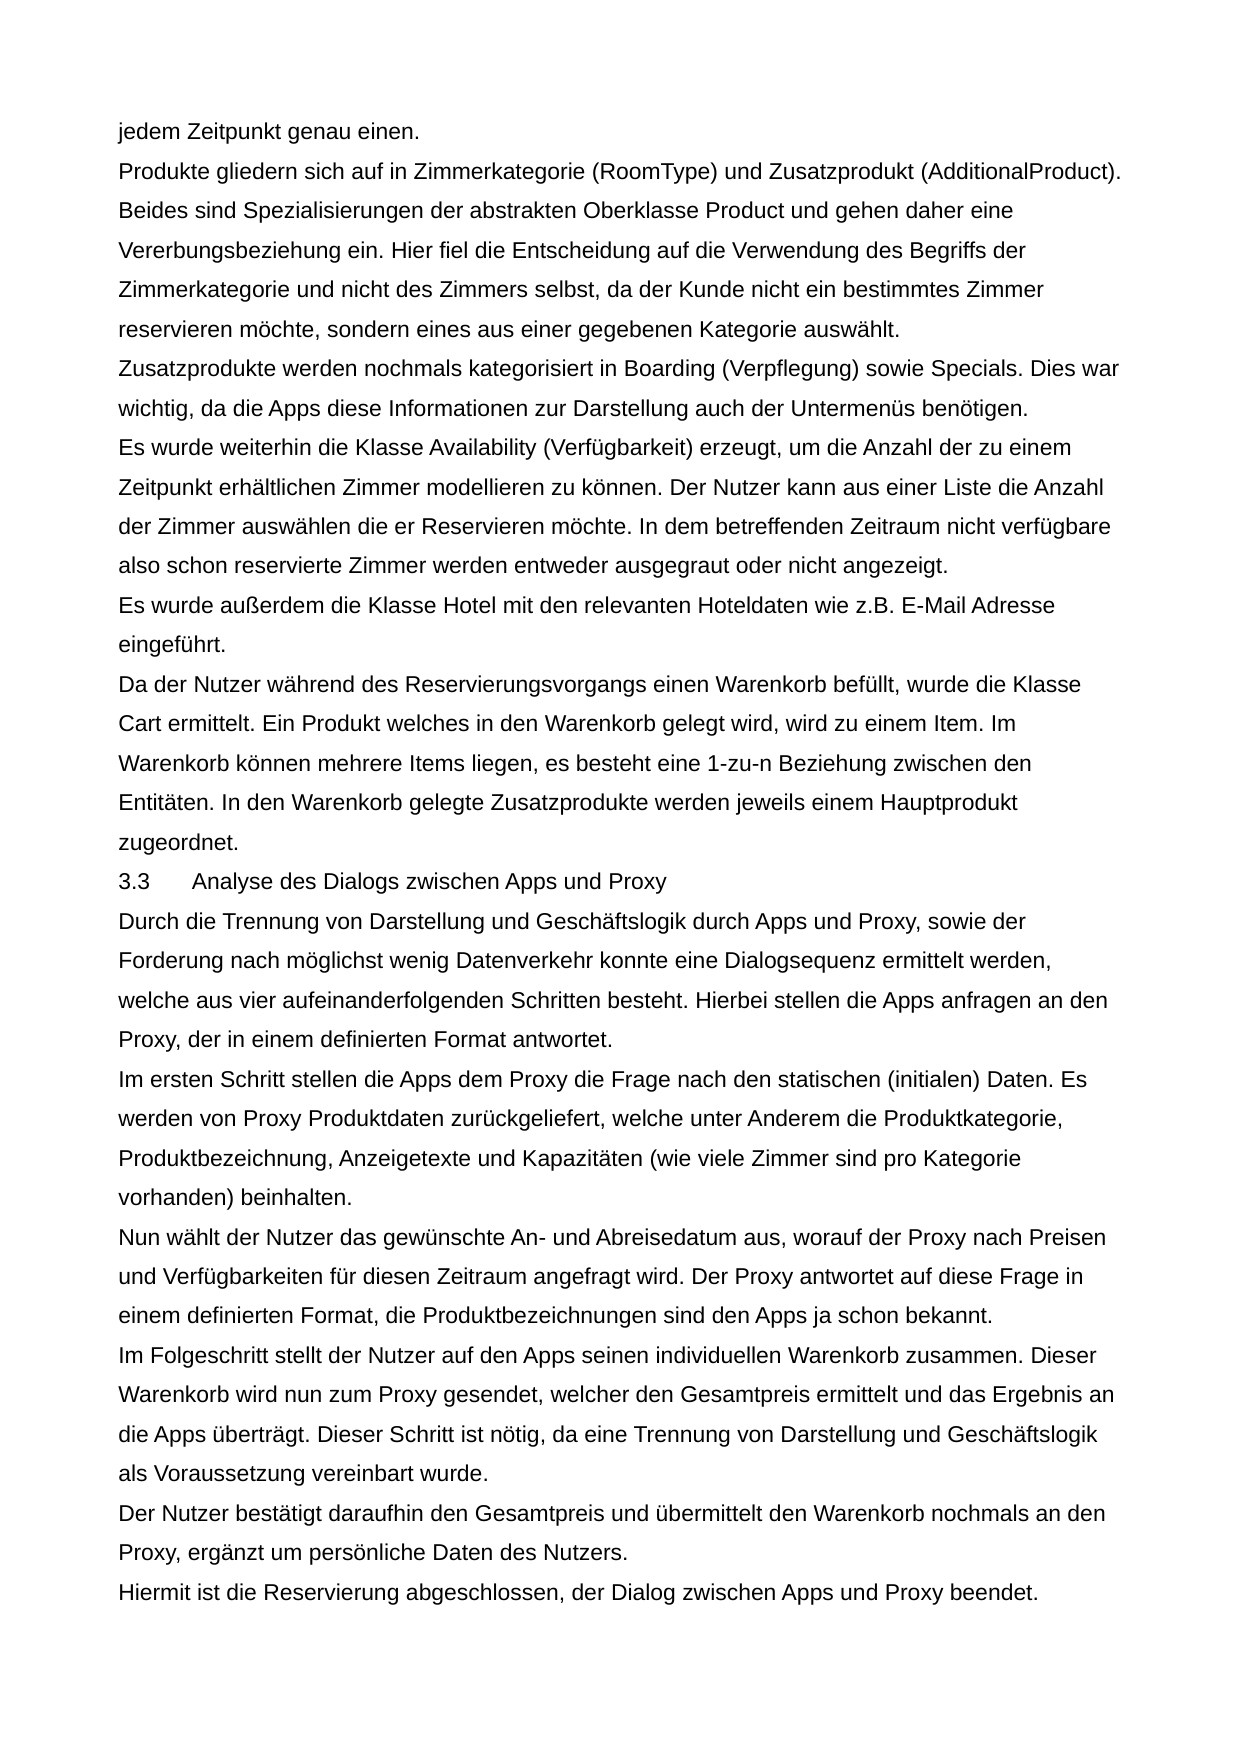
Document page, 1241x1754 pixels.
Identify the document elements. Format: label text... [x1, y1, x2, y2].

text jedem Zeitpunkt genau einen. [118, 118, 1122, 144]
text Es wurde weiterhin die Klasse Availability (Verfügbarkeit) erzeugt, um die Anzahl der zu einem Zeitpunkt erhältlichen Zimmer modellieren zu können. Der Nutzer kann aus einer Liste die Anzahl der Zimmer auswählen die er Reservieren möchte. In dem betreffenden Zeitraum nicht verfügbare also schon reservierte Zimmer werden entweder ausgegraut oder nicht angezeigt. [118, 434, 1122, 579]
text Da der Nutzer während des Reservierungsvorgangs einen Warenkorb befüllt, wurde die Klasse Cart ermittelt. Ein Produkt welches in den Warenkorb gelegt wird, wird zu einem Item. Im Warenkorb können mehrere Items liegen, es besteht eine 1-zu-n Beziehung zwischen den Entitäten. In den Warenkorb gelegte Zusatzprodukte werden jeweils einem Hauptprodukt zugeordnet. [118, 671, 1122, 855]
text Durch die Trennung von Darstellung und Geschäftslogik durch Apps und Proxy, sowie der Forderung nach möglichst wenig Datenverkehr konnte eine Dialogsequenz ermittelt werden, welche aus vier aufeinanderfolgenden Schritten besteht. Hierbei stellen die Apps anfragen an den Proxy, der in einem definierten Format antwortet. [118, 908, 1122, 1052]
text Nun wählt der Nutzer das gewünschte An- und Abreisedatum aus, worauf der Proxy nach Preisen und Verfügbarkeiten für diesen Zeitraum angefragt wird. Der Proxy antwortet auf diese Frage in einem definierten Format, die Produktbezeichnungen sind den Apps ja schon bekannt. [118, 1223, 1122, 1329]
text Zusatzprodukte werden nochmals kategorisiert in Boarding (Verpflegung) sowie Specials. Dies war wichtig, da die Apps diese Informationen zur Darstellung auch der Untermenüs benötigen. [118, 355, 1122, 421]
text Produkte gliedern sich auf in Zimmerkategorie (RoomType) und Zusatzprodukt (AdditionalProduct). Beides sind Spezialisierungen der abstrakten Oberklasse Product und gehen daher eine Vererbungsbeziehung ein. Hier fiel die Entscheidung auf die Verwendung des Begriffs der Zimmerkategorie und nicht des Zimmers selbst, da der Kunde nicht ein bestimmtes Zimmer reservieren möchte, sondern eines aus einer gegebenen Kategorie auswählt. [118, 158, 1122, 342]
text Hiermit ist die Reservierung abgeschlossen, der Dialog zwischen Apps und Proxy beendet. [118, 1579, 1122, 1605]
text Es wurde außerdem die Klasse Hotel mit den relevanten Hoteldaten wie z.B. E-Mail Adresse eingeführt. [118, 592, 1122, 658]
text Im ersten Schritt stellen die Apps dem Proxy die Frage nach den statischen (initialen) Daten. Es werden von Proxy Produktdaten zurückgeliefert, welche unter Anderem die Produktkategorie, Produktbezeichnung, Anzeigetexte und Kapazitäten (wie viele Zimmer sind pro Kategorie vorhanden) beinhalten. [118, 1066, 1122, 1210]
text 3.3 Analyse des Dialogs zwischen Apps und Proxy [118, 868, 1122, 894]
text Im Folgeschritt stellt der Nutzer auf den Apps seinen individuellen Warenkorb zusammen. Dieser Warenkorb wird nun zum Proxy gesendet, welcher den Gesamtpreis ermittelt und das Ergebnis an die Apps überträgt. Dieser Schritt ist nötig, da eine Trennung von Darstellung und Geschäftslogik als Voraussetzung vereinbart wurde. [118, 1342, 1122, 1487]
text Der Nutzer bestätigt daraufhin den Gesamtpreis und übermittelt den Warenkorb nochmals an den Proxy, ergänzt um persönliche Daten des Nutzers. [118, 1500, 1122, 1566]
